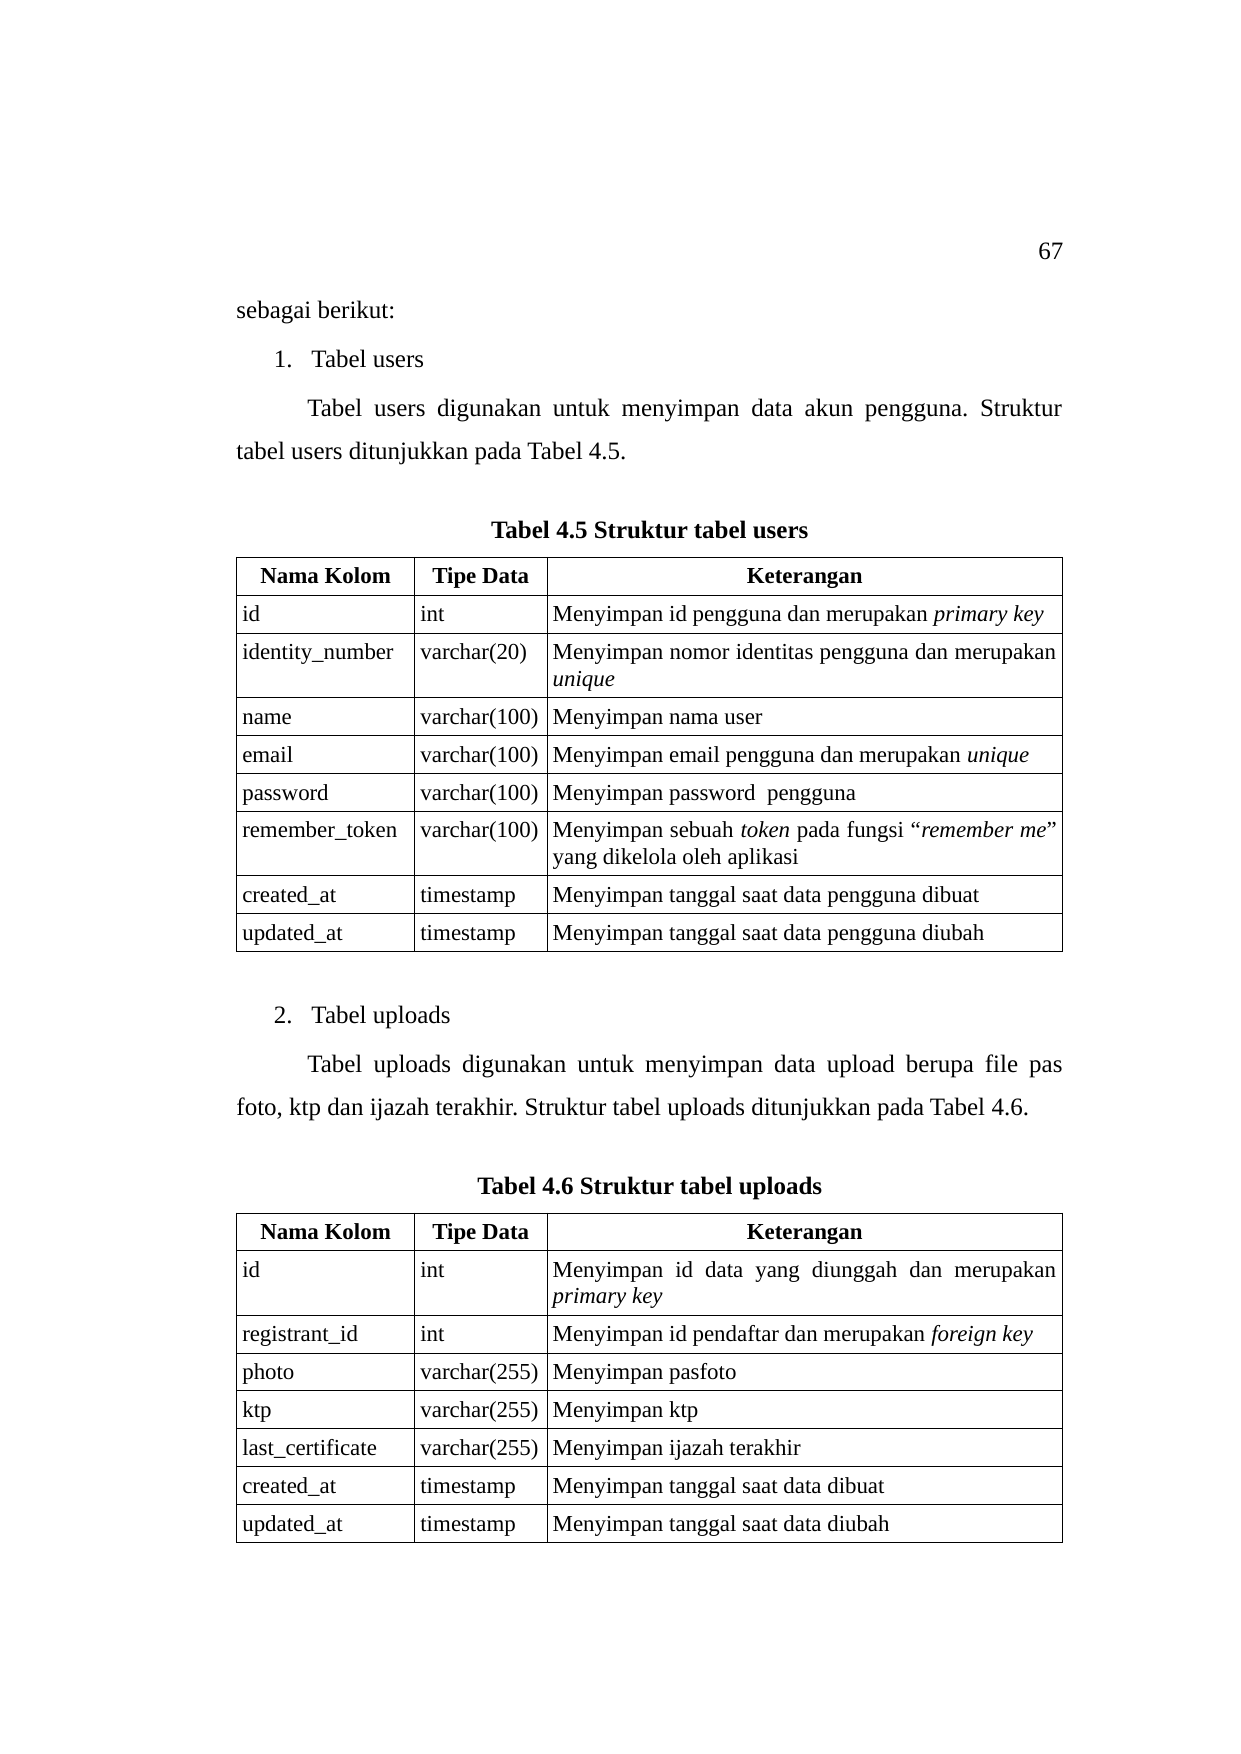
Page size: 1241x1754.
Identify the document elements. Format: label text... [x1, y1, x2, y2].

table_cell ktp [237, 1391, 414, 1428]
table_cell name [237, 698, 414, 735]
table_cell created_at [237, 876, 414, 913]
table_cell identity_number [237, 634, 414, 697]
table_cell timestamp [415, 914, 547, 951]
table_cell id [237, 1251, 414, 1314]
text sebagai berikut: [236, 295, 1063, 324]
table_cell Menyimpan nama user [548, 698, 1062, 735]
table_cell Menyimpan id data yang diunggah dan merupakan primary key [548, 1251, 1062, 1314]
list Tabel uploads [274, 1000, 1063, 1029]
table_cell password [237, 774, 414, 811]
table_cell varchar(20) [415, 634, 547, 697]
table_cell varchar(255) [415, 1429, 547, 1466]
table_cell varchar(100) [415, 812, 547, 875]
table_cell Menyimpan tanggal saat data dibuat [548, 1467, 1062, 1504]
text Tabel uploads digunakan untuk menyimpan data upload berupa file pas foto, ktp dan ijazah terakhir. Struktur tabel uploads ditunjukkan pada Tabel 4.6. [236, 1049, 1063, 1121]
text Tabel 4.5 Struktur tabel users [236, 516, 1063, 544]
table_header Nama Kolom [237, 1214, 414, 1250]
table_header Tipe Data [415, 558, 547, 595]
table_cell varchar(255) [415, 1391, 547, 1428]
table_cell Menyimpan tanggal saat data pengguna diubah [548, 914, 1062, 951]
table_cell Menyimpan nomor identitas pengguna dan merupakan unique [548, 634, 1062, 697]
table_cell timestamp [415, 876, 547, 913]
table_cell varchar(100) [415, 736, 547, 773]
table_cell varchar(255) [415, 1354, 547, 1390]
table_cell Menyimpan id pengguna dan merupakan primary key [548, 596, 1062, 633]
table_cell Menyimpan id pendaftar dan merupakan foreign key [548, 1316, 1062, 1352]
text Tabel users digunakan untuk menyimpan data akun pengguna. Struktur tabel users ditunjukkan pada Tabel 4.5. [236, 393, 1063, 465]
table_cell last_certificate [237, 1429, 414, 1466]
table_cell timestamp [415, 1505, 547, 1542]
table_cell Menyimpan email pengguna dan merupakan unique [548, 736, 1062, 773]
table_cell updated_at [237, 1505, 414, 1542]
table_cell Menyimpan pasfoto [548, 1354, 1062, 1390]
table_cell Menyimpan password pengguna [548, 774, 1062, 811]
table_cell updated_at [237, 914, 414, 951]
table_cell registrant_id [237, 1316, 414, 1352]
table_header Keterangan [548, 558, 1062, 595]
table_header Tipe Data [415, 1214, 547, 1250]
text Tabel 4.6 Struktur tabel uploads [236, 1171, 1063, 1200]
table_cell int [415, 596, 547, 633]
table_cell Menyimpan tanggal saat data pengguna dibuat [548, 876, 1062, 913]
table_cell email [237, 736, 414, 773]
table_cell varchar(100) [415, 698, 547, 735]
table_cell Menyimpan ktp [548, 1391, 1062, 1428]
table_cell timestamp [415, 1467, 547, 1504]
table_cell varchar(100) [415, 774, 547, 811]
table_cell id [237, 596, 414, 633]
table_cell Menyimpan tanggal saat data diubah [548, 1505, 1062, 1542]
table_cell Menyimpan sebuah token pada fungsi “remember me” yang dikelola oleh aplikasi [548, 812, 1062, 875]
table_cell remember_token [237, 812, 414, 875]
table_cell int [415, 1251, 547, 1314]
table_cell created_at [237, 1467, 414, 1504]
list Tabel users [274, 344, 1063, 373]
table_cell Menyimpan ijazah terakhir [548, 1429, 1062, 1466]
table_cell int [415, 1316, 547, 1352]
table_header Nama Kolom [237, 558, 414, 595]
table_cell photo [237, 1354, 414, 1390]
table_header Keterangan [548, 1214, 1062, 1250]
